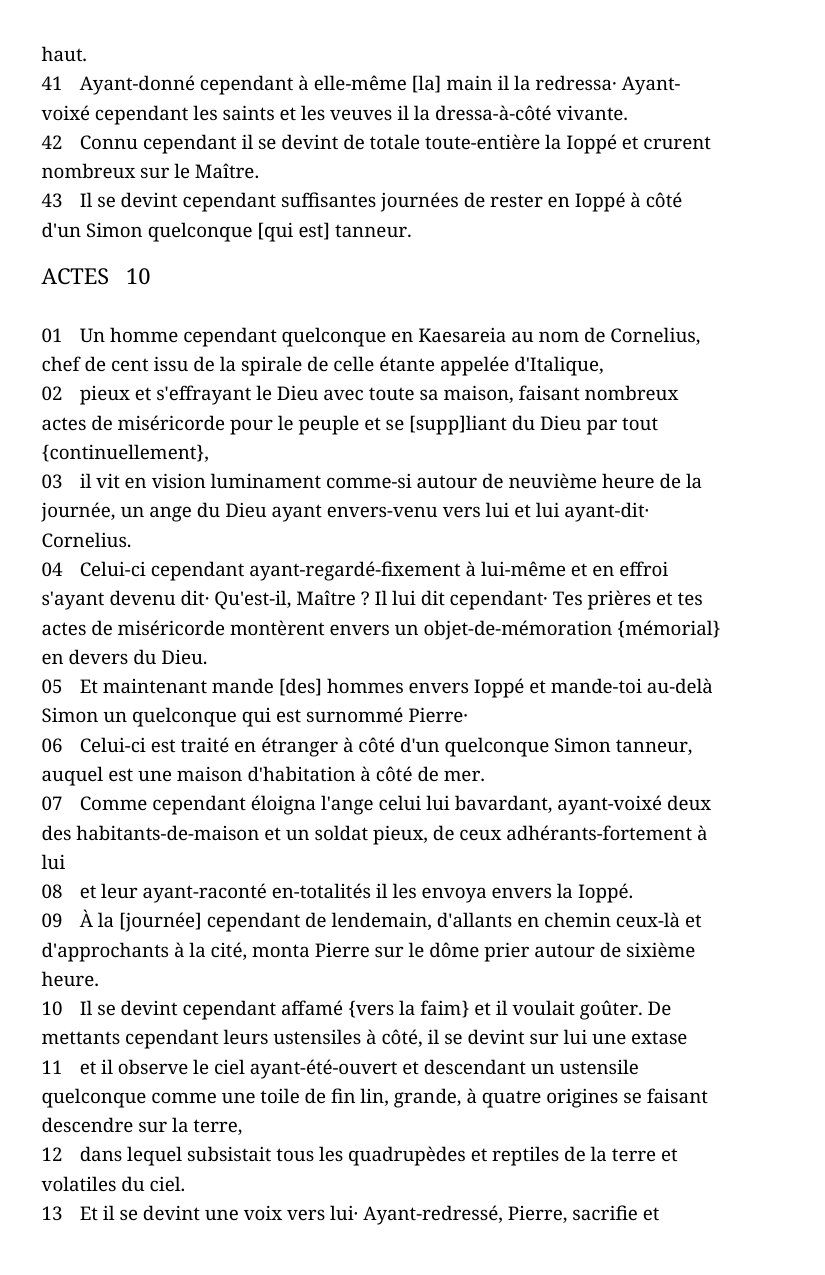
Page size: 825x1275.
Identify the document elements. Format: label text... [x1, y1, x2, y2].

text 01 Un homme cependant quelconque en Kaesareia au nom de Cornelius, chef de cent issu de la spirale de celle étante appelée d'Italique, 02 pieux et s'effrayant le Dieu avec toute sa maison, faisant nombreux actes de miséricorde pour le peuple et se [supp]liant du Dieu par tout {continuellement}, 03 il vit en vision luminament comme-si autour de neuvième heure de la journée, un ange du Dieu ayant envers-venu vers lui et lui ayant-dit· Cornelius. 04 Celui-ci cependant ayant-regardé-fixement à lui-même et en effroi s'ayant devenu dit· Qu'est-il, Maître ? Il lui dit cependant· Tes prières et tes actes de miséricorde montèrent envers un objet-de-mémoration {mémorial} en devers du Dieu. 05 Et maintenant mande [des] hommes envers Ioppé et mande-toi au-delà Simon un quelconque qui est surnommé Pierre· 06 Celui-ci est traité en étranger à côté d'un quelconque Simon tanneur, auquel est une maison d'habitation à côté de mer. 07 Comme cependant éloigna l'ange celui lui bavardant, ayant-voixé deux des habitants-de-maison et un soldat pieux, de ceux adhérants-fortement à lui 08 et leur ayant-raconté en-totalités il les envoya envers la Ioppé. 09 À la [journée] cependant de lendemain, d'allants en chemin ceux-là et d'approchants à la cité, monta Pierre sur le dôme prier autour de sixième heure. 10 Il se devint cependant affamé {vers la faim} et il voulait goûter. De mettants cependant leurs ustensiles à côté, il se devint sur lui une extase 11 et il observe le ciel ayant-été-ouvert et descendant un ustensile quelconque comme une toile de fin lin, grande, à quatre origines se faisant descendre sur la terre, 12 dans lequel subsistait tous les quadrupèdes et reptiles de la terre et volatiles du ciel. 13 Et il se devint une voix vers lui· Ayant-redressé, Pierre, sacrifie et [41, 295, 724, 1226]
text ACTES 10 [41, 261, 724, 291]
text haut. 41 Ayant-donné cependant à elle-même [la] main il la redressa· Ayant-voixé cependant les saints et les veuves il la dressa-à-côté vivante. 42 Connu cependant il se devint de totale toute-entière la Ioppé et crurent nombreux sur le Maître. 43 Il se devint cependant suffisantes journées de rester en Ioppé à côté d'un Simon quelconque [qui est] tanneur. [41, 41, 724, 242]
